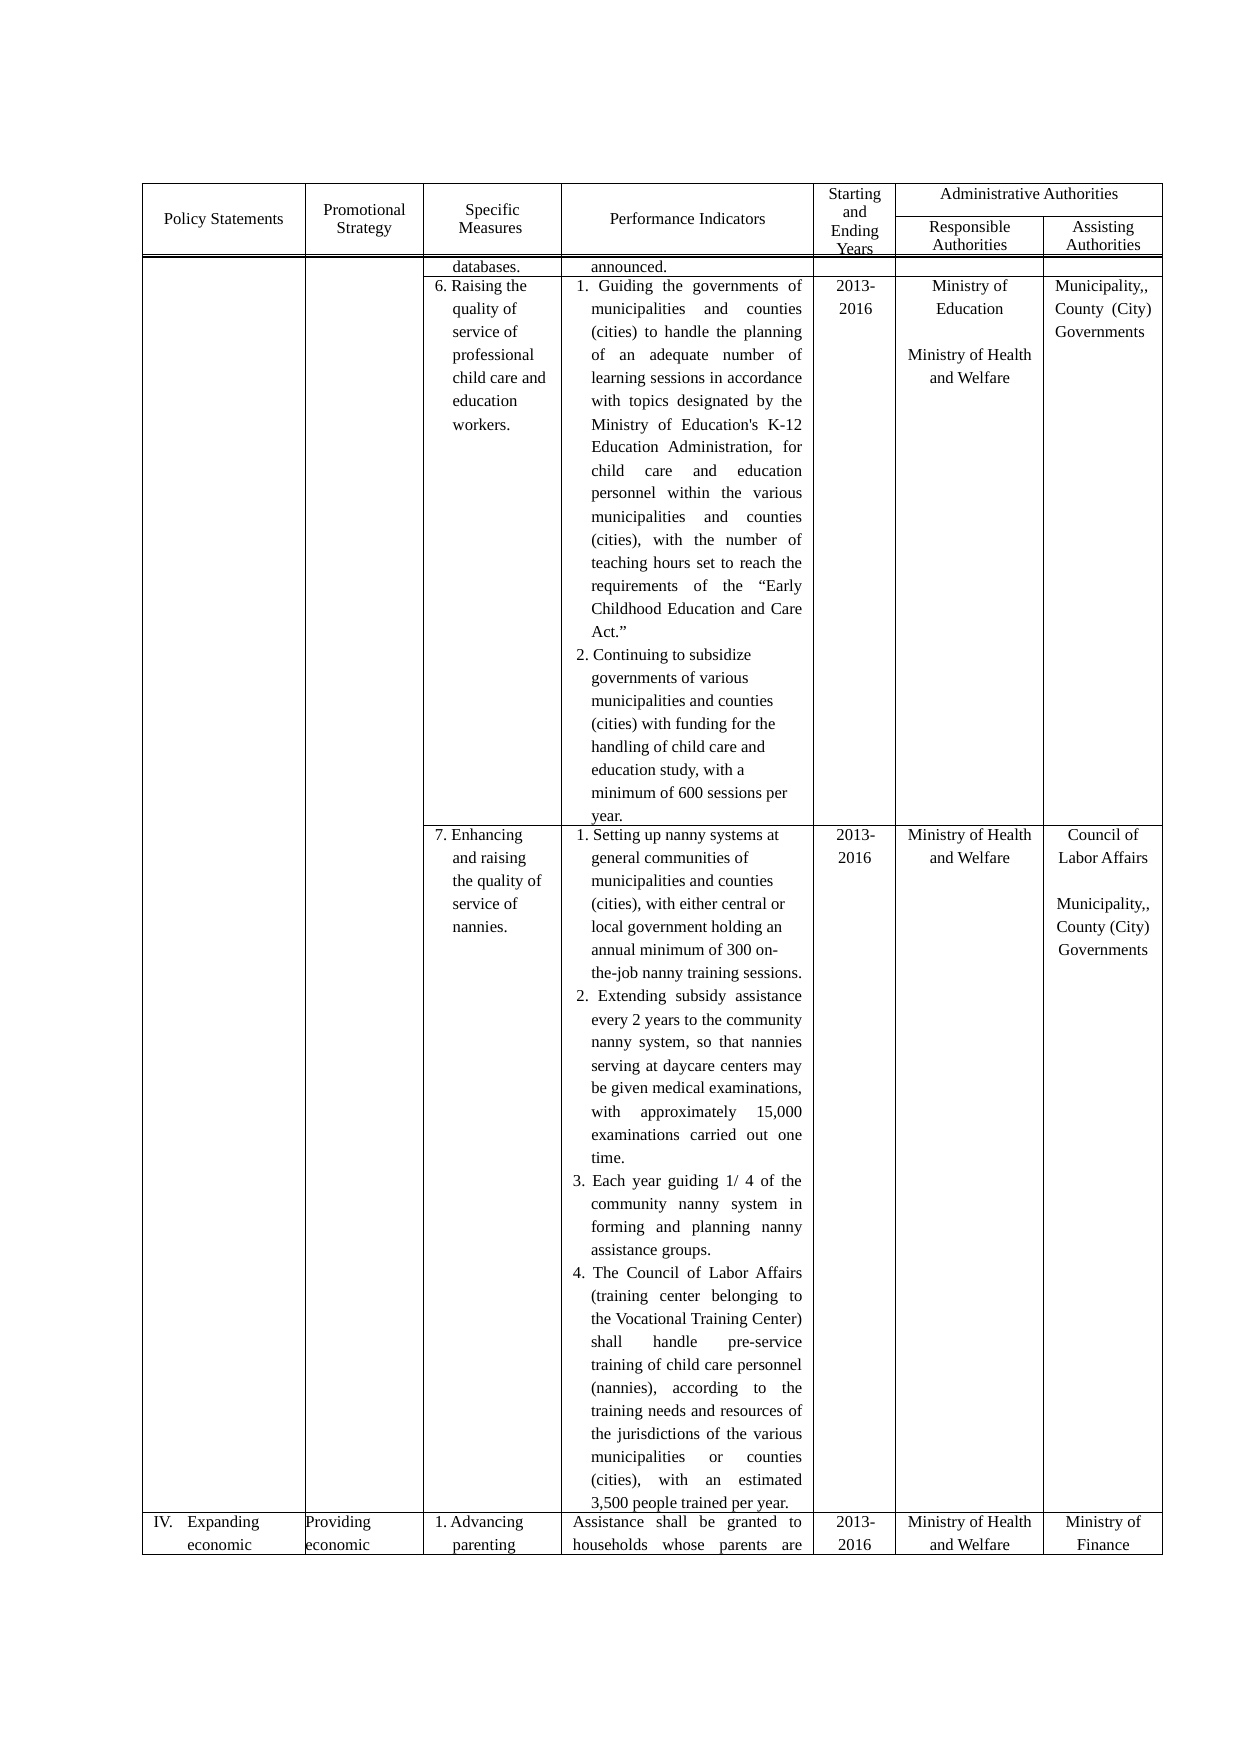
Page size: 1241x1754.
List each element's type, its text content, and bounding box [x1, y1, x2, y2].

table_cell Ministry of Education Ministry of Health and Welfare [896, 277, 1043, 825]
table_cell 6. Raising the quality of service of professional child care and education workers. [424, 277, 561, 825]
table_cell [143, 258, 305, 1512]
table_cell 1. Advancing parenting [424, 1513, 561, 1554]
table_cell [1044, 258, 1162, 276]
table_cell Providing economic [306, 1513, 423, 1554]
table_cell databases. [424, 258, 561, 276]
table_cell Expanding economic [143, 1513, 305, 1554]
table_cell 1. Setting up nanny systems at general communities of municipalities and counties (cities), with either central or local government holding an annual minimum of 300 on-the-job nanny training sessions. 2. Extending subsidy assistance every 2 years to the community nanny system, so that nannies serving at daycare centers may be given medical examinations, with approximately 15,000 examinations carried out one time. 3. Each year guiding 1/ 4 of the community nanny system in forming and planning nanny assistance groups. 4. The Council of Labor Affairs (training center belonging to the Vocational Training Center) shall handle pre-service training of child care personnel (nannies), according to the training needs and resources of the jurisdictions of the various municipalities or counties (cities), with an estimated 3,500 people trained per year. [562, 826, 813, 1512]
table_cell [306, 258, 423, 1512]
table_cell Assistance shall be granted to households whose parents are [562, 1513, 813, 1554]
table_cell 7. Enhancing and raising the quality of service of nannies. [424, 826, 561, 1512]
table_header Policy Statements [143, 184, 305, 254]
table_cell Ministry of Health and Welfare [896, 826, 1043, 1512]
table_cell Council of Labor Affairs Municipality,, County (City) Governments [1044, 826, 1162, 1512]
table_header Starting and Ending Years [814, 184, 895, 254]
table_cell Assisting Authorities [1044, 217, 1162, 254]
table_cell Ministry of Finance [1044, 1513, 1162, 1554]
table_cell 2013- 2016 [814, 277, 895, 825]
table_cell [814, 258, 895, 276]
table_cell Ministry of Health and Welfare [896, 1513, 1043, 1554]
table_cell [896, 258, 1043, 276]
table_cell 1. Guiding the governments of municipalities and counties (cities) to handle the planning of an adequate number of learning sessions in accordance with topics designated by the Ministry of Education's K-12 Education Administration, for child care and education personnel within the various municipalities and counties (cities), with the number of teaching hours set to reach the requirements of the “Early Childhood Education and Care Act.” 2. Continuing to subsidize governments of various municipalities and counties (cities) with funding for the handling of child care and education study, with a minimum of 600 sessions per year. [562, 277, 813, 825]
table_cell 2013- 2016 [814, 826, 895, 1512]
table_cell 2013- 2016 [814, 1513, 895, 1554]
table_header Performance Indicators [562, 184, 813, 254]
table_cell announced. [562, 258, 813, 276]
table_cell Municipality,, County (City) Governments [1044, 277, 1162, 825]
table_header Administrative Authorities [896, 184, 1162, 216]
table_header Specific Measures [424, 184, 561, 254]
table_cell Responsible Authorities [896, 217, 1043, 254]
table_header Promotional Strategy [306, 184, 423, 254]
